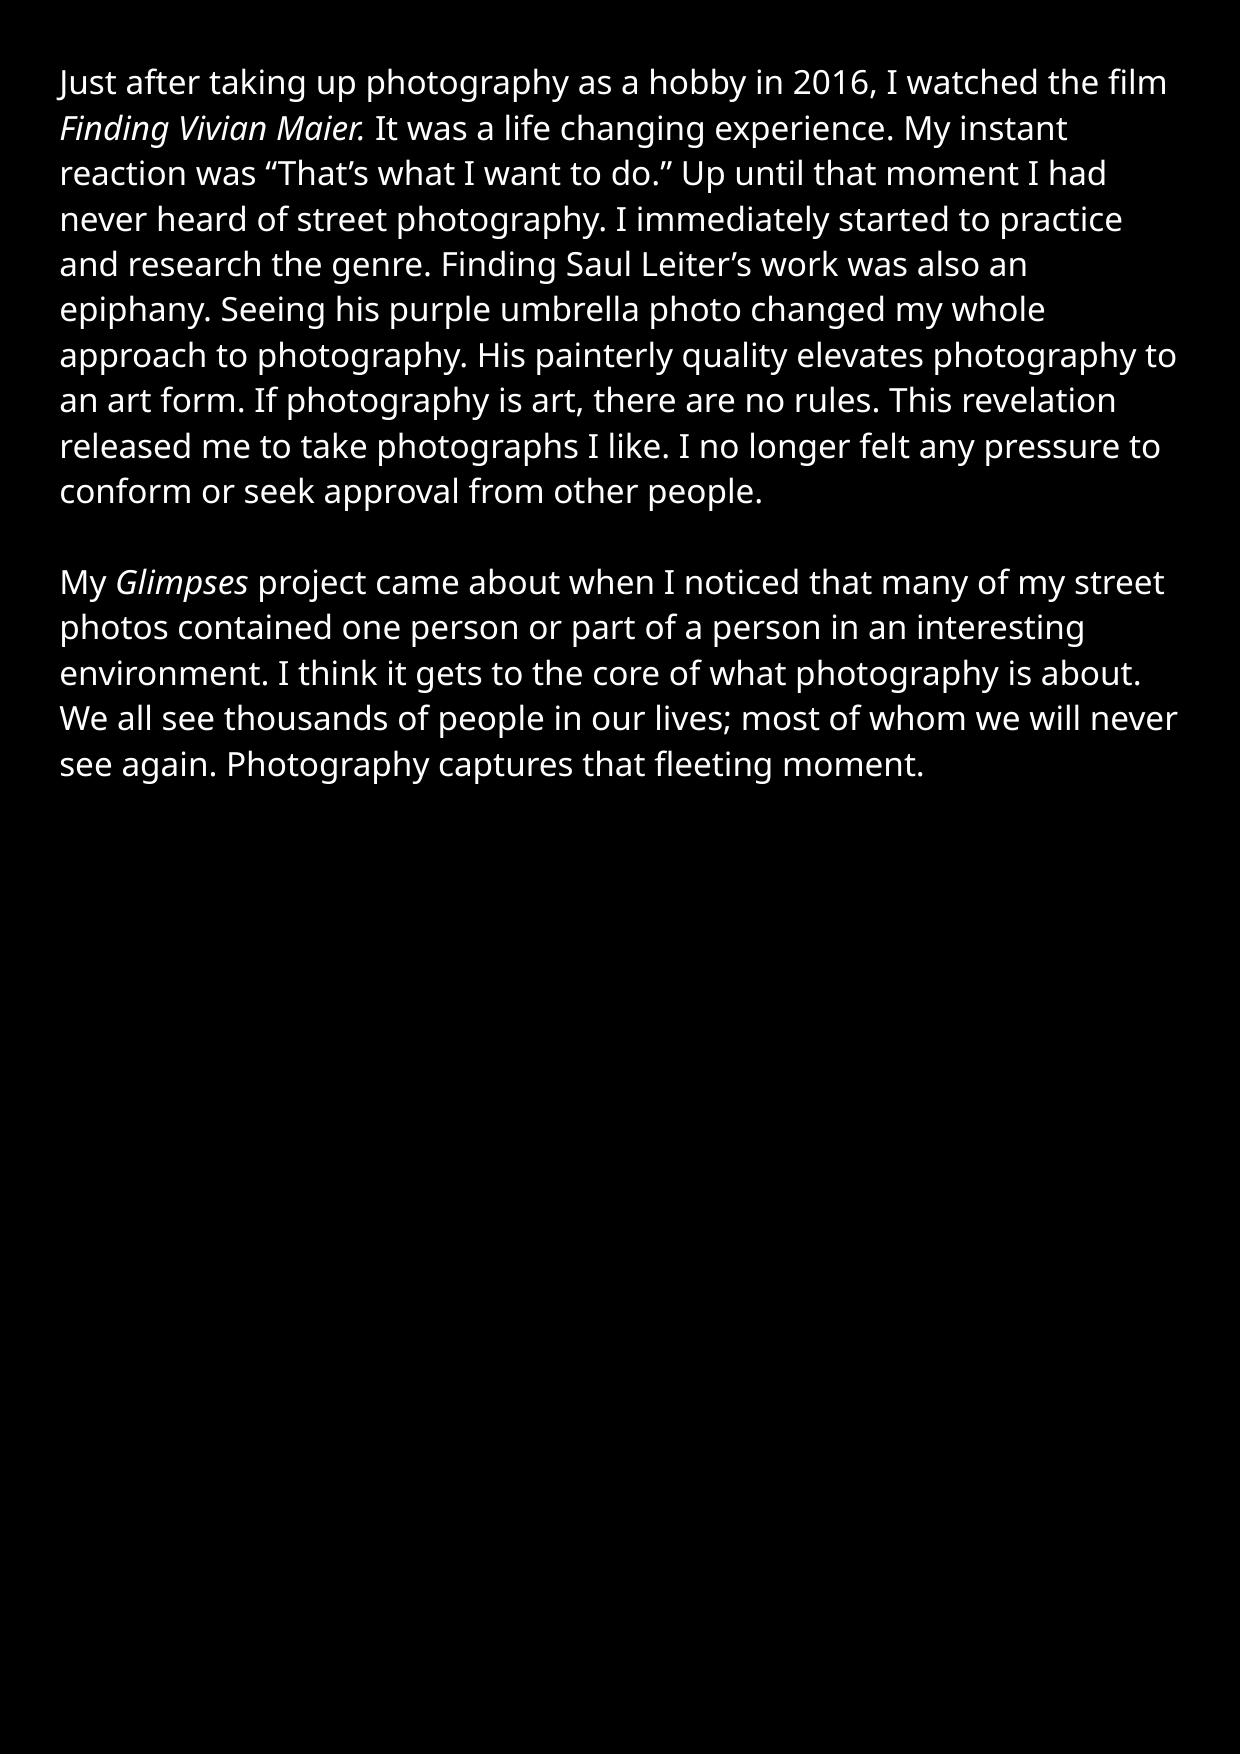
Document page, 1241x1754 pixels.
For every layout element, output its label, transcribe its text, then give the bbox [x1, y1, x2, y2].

text My Glimpses project came about when I noticed that many of my street photos contained one person or part of a person in an interesting environment. I think it gets to the core of what photography is about. We all see thousands of people in our lives; most of whom we will never see again. Photography captures that fleeting moment. [59, 559, 1181, 786]
text Just after taking up photography as a hobby in 2016, I watched the film Finding Vivian Maier. It was a life changing experience. My instant reaction was “That’s what I want to do.” Up until that moment I had never heard of street photography. I immediately started to practice and research the genre. Finding Saul Leiter’s work was also an epiphany. Seeing his purple umbrella photo changed my whole approach to photography. His painterly quality elevates photography to an art form. If photography is art, there are no rules. This revelation released me to take photographs I like. I no longer felt any pressure to conform or seek approval from other people. [59, 59, 1181, 513]
